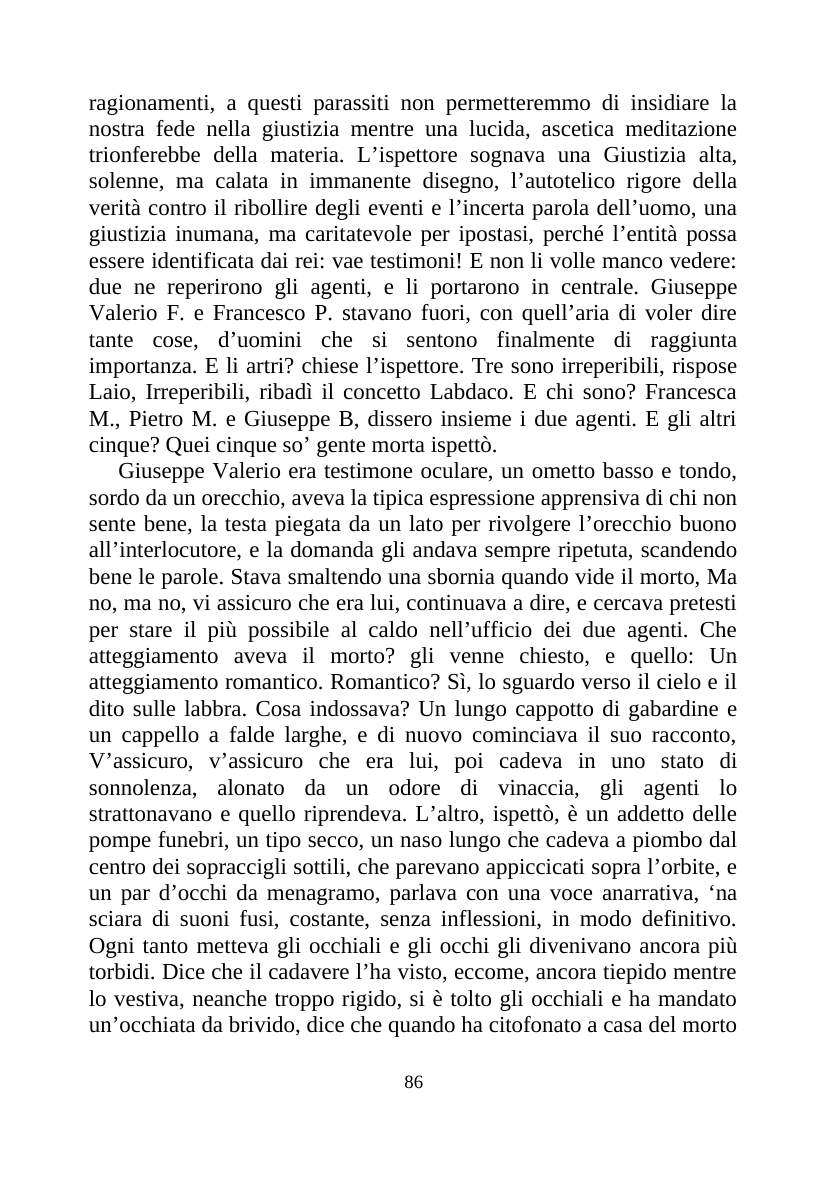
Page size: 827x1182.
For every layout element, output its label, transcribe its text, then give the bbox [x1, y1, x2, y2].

text Giuseppe Valerio era testimone oculare, un ometto basso e tondo, sordo da un orecchio, aveva la tipica espressione apprensiva di chi non sente bene, la testa piegata da un lato per rivolgere l’orecchio buono all’interlocutore, e la domanda gli andava sempre ripetuta, scandendo bene le parole. Stava smaltendo una sbornia quando vide il morto, Ma no, ma no, vi assicuro che era lui, continuava a dire, e cercava pretesti per stare il più possibile al caldo nell’ufficio dei due agenti. Che atteggiamento aveva il morto? gli venne chiesto, e quello: Un atteggiamento romantico. Romantico? Sì, lo sguardo verso il cielo e il dito sulle labbra. Cosa indossava? Un lungo cappotto di gabardine e un cappello a falde larghe, e di nuovo cominciava il suo racconto, V’assicuro, v’assicuro che era lui, poi cadeva in uno stato di sonnolenza, alonato da un odore di vinaccia, gli agenti lo strattonavano e quello riprendeva. L’altro, ispettò, è un addetto delle pompe funebri, un tipo secco, un naso lungo che cadeva a piombo dal centro dei sopraccigli sottili, che parevano appiccicati sopra l’orbite, e un par d’occhi da menagramo, parlava con una voce anarrativa, ‘na sciara di suoni fusi, costante, senza inflessioni, in modo definitivo. Ogni tanto metteva gli occhiali e gli occhi gli divenivano ancora più torbidi. Dice che il cadavere l’ha visto, eccome, ancora tiepido mentre lo vestiva, neanche troppo rigido, si è tolto gli occhiali e ha mandato un’occhiata da brivido, dice che quando ha citofonato a casa del morto [89, 457, 738, 1037]
text ragionamenti, a questi parassiti non permetteremmo di insidiare la nostra fede nella giustizia mentre una lucida, ascetica meditazione trionferebbe della materia. L’ispettore sognava una Giustizia alta, solenne, ma calata in immanente disegno, l’autotelico rigore della verità contro il ribollire degli eventi e l’incerta parola dell’uomo, una giustizia inumana, ma caritatevole per ipostasi, perché l’entità possa essere identificata dai rei: vae testimoni! E non li volle manco vedere: due ne reperirono gli agenti, e li portarono in centrale. Giuseppe Valerio F. e Francesco P. stavano fuori, con quell’aria di voler dire tante cose, d’uomini che si sentono finalmente di raggiunta importanza. E li artri? chiese l’ispettore. Tre sono irreperibili, rispose Laio, Irreperibili, ribadì il concetto Labdaco. E chi sono? Francesca M., Pietro M. e Giuseppe B, dissero insieme i due agenti. E gli altri cinque? Quei cinque so’ gente morta ispettò. [89, 88, 738, 457]
